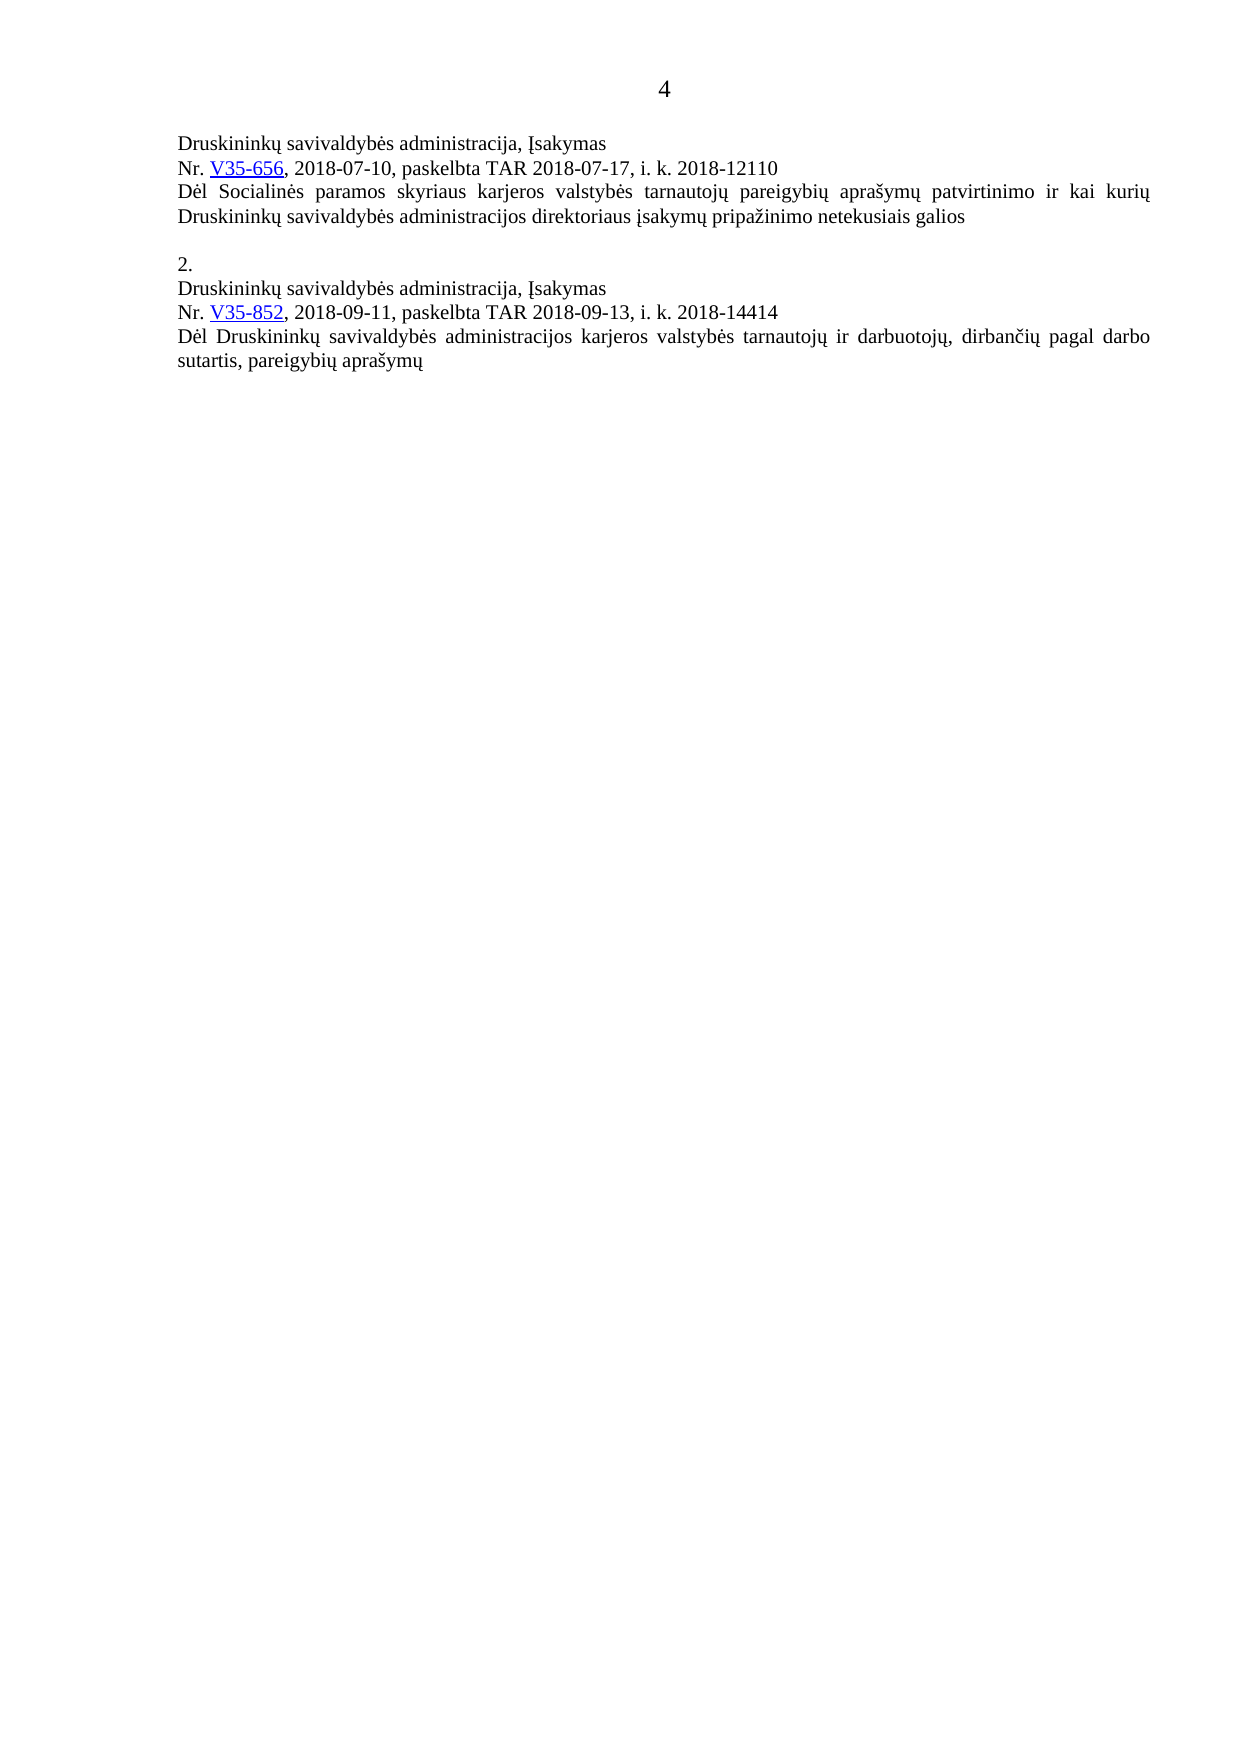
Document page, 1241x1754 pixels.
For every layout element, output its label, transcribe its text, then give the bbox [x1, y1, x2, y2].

text Nr. V35-852, 2018-09-11, paskelbta TAR 2018-09-13, i. k. 2018-14414 [177, 300, 1152, 324]
text Dėl Druskininkų savivaldybės administracijos karjeros valstybės tarnautojų ir darbuotojų, dirbančių pagal darbo sutartis, pareigybių aprašymų [177, 324, 1152, 372]
text 2. [177, 252, 1152, 276]
text Druskininkų savivaldybės administracija, Įsakymas [177, 131, 1152, 155]
text Druskininkų savivaldybės administracija, Įsakymas [177, 276, 1152, 300]
text Nr. V35-656, 2018-07-10, paskelbta TAR 2018-07-17, i. k. 2018-12110 [177, 155, 1152, 179]
text Dėl Socialinės paramos skyriaus karjeros valstybės tarnautojų pareigybių aprašymų patvirtinimo ir kai kurių Druskininkų savivaldybės administracijos direktoriaus įsakymų pripažinimo netekusiais galios [177, 179, 1152, 228]
